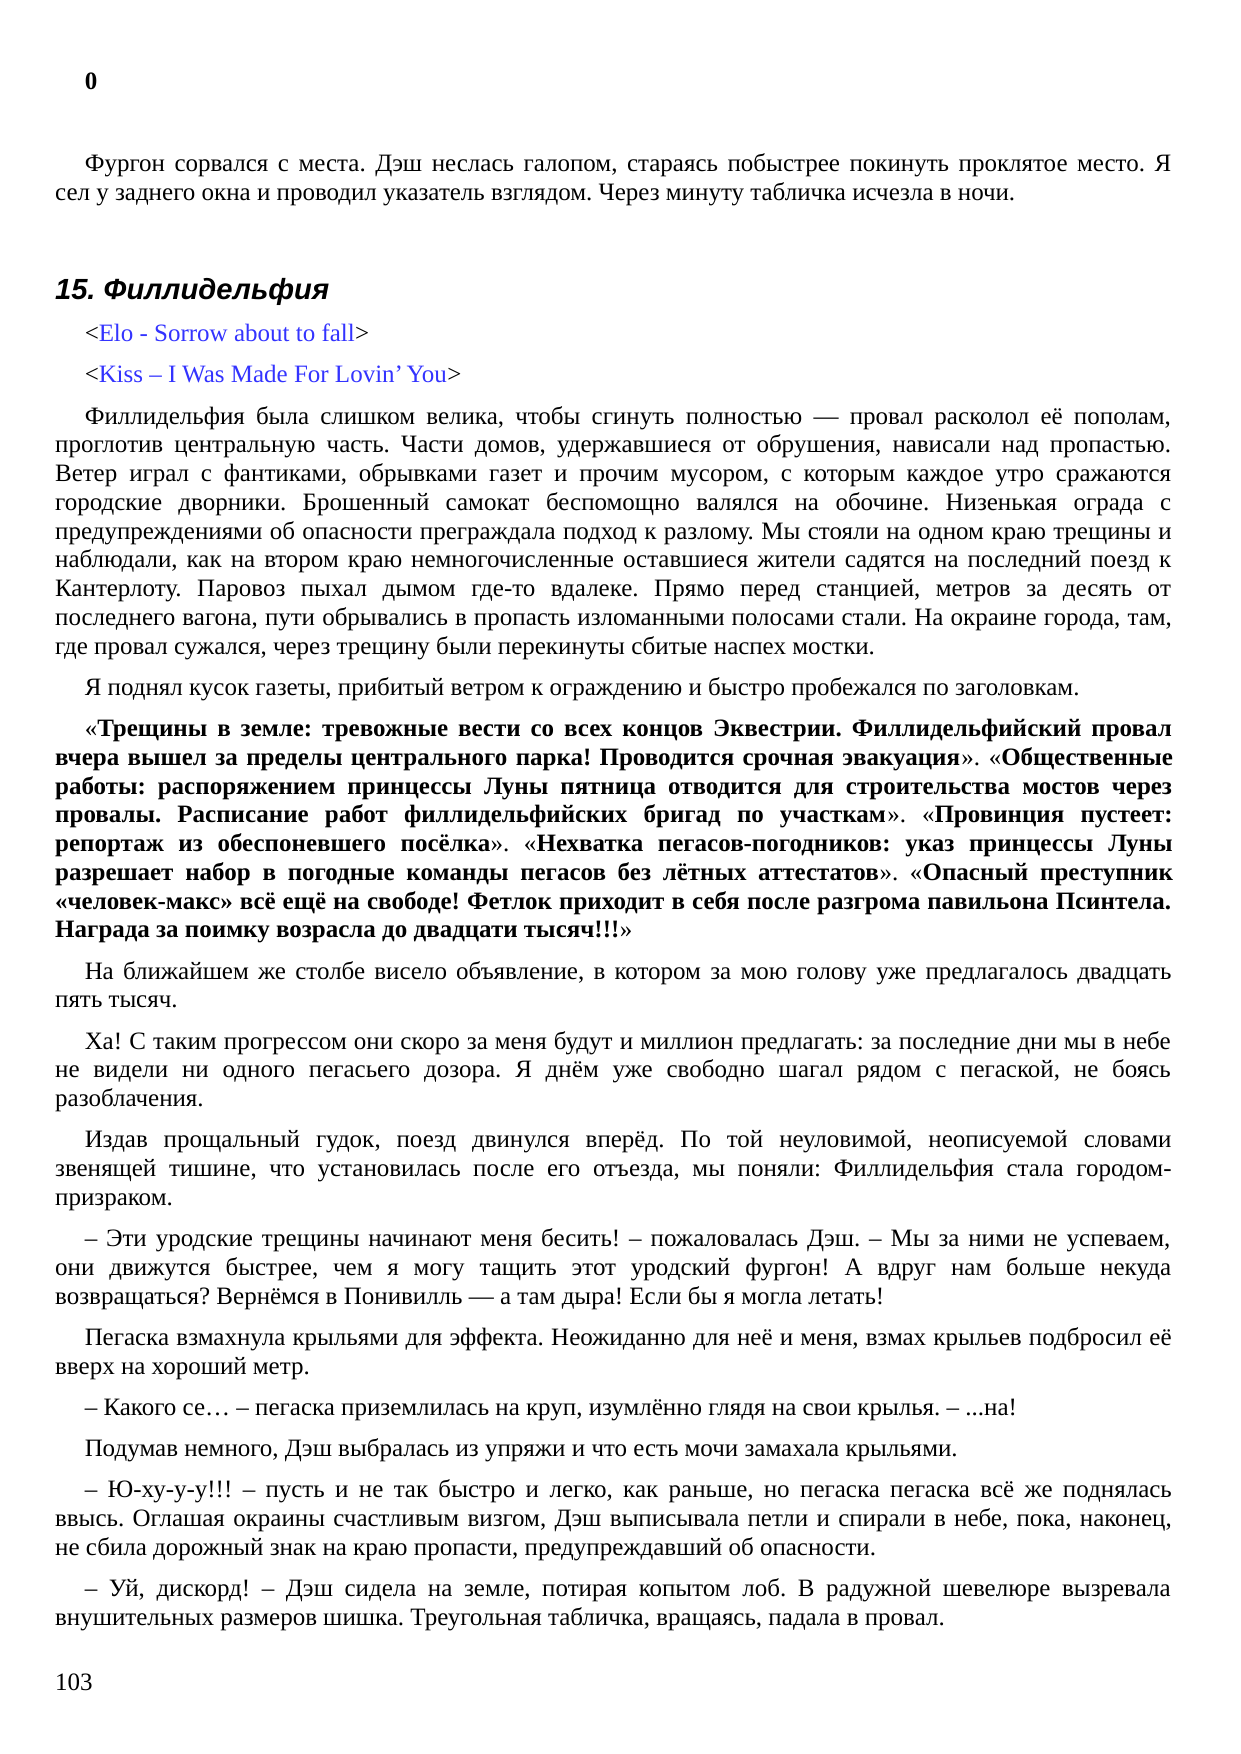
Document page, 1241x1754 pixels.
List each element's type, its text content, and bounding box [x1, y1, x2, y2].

text 0 [55, 66, 1173, 95]
text <Kiss – I Was Made For Lovin’ You> [55, 359, 1173, 388]
text Филлидельфия была слишком велика, чтобы сгинуть полностью — провал расколол её пополам, проглотив центральную часть. Части домов, удержавшиеся от обрушения, нависали над пропастью. Ветер играл с фантиками, обрывками газет и прочим мусором, с которым каждое утро сражаются городские дворники. Брошенный самокат беспомощно валялся на обочине. Низенькая ограда с предупреждениями об опасности преграждала подход к разлому. Мы стояли на одном краю трещины и наблюдали, как на втором краю немногочисленные оставшиеся жители садятся на последний поезд к Кантерлоту. Паровоз пыхал дымом где-то вдалеке. Прямо перед станцией, метров за десять от последнего вагона, пути обрывались в пропасть изломанными полосами стали. На окраине города, там, где провал сужался, через трещину были перекинуты сбитые наспех мостки. [55, 401, 1173, 659]
text Подумав немного, Дэш выбралась из упряжи и что есть мочи замахала крыльями. [55, 1433, 1173, 1462]
text Ха! С таким прогрессом они скоро за меня будут и миллион предлагать: за последние дни мы в небе не видели ни одного пегасьего дозора. Я днём уже свободно шагал рядом с пегаской, не боясь разоблачения. [55, 1026, 1173, 1112]
text Пегаска взмахнула крыльями для эффекта. Неожиданно для неё и меня, взмах крыльев подбросил её вверх на хороший метр. [55, 1322, 1173, 1379]
text – Ю-ху-у-у!!! – пусть и не так быстро и легко, как раньше, но пегаска пегаска всё же поднялась ввысь. Оглашая окраины счастливым визгом, Дэш выписывала петли и спирали в небе, пока, наконец, не сбила дорожный знак на краю пропасти, предупреждавший об опасности. [55, 1474, 1173, 1561]
text «Трещины в земле: тревожные вести со всех концов Эквестрии. Филлидельфийский провал вчера вышел за пределы центрального парка! Проводится срочная эвакуация». «Общественные работы: распоряжением принцессы Луны пятница отводится для строительства мостов через провалы. Расписание работ филлидельфийских бригад по участкам». «Провинция пустеет: репортаж из обеспоневшего посёлка». «Нехватка пегасов-погодников: указ принцессы Луны разрешает набор в погодные команды пегасов без лётных аттестатов». «Опасный преступник «человек-макс» всё ещё на свободе! Фетлок приходит в себя после разгрома павильона Псинтела. Награда за поимку возрасла до двадцати тысяч!!!» [55, 713, 1173, 943]
text <Elo - Sorrow about to fall> [55, 318, 1173, 347]
text – Какого се… – пегаска приземлилась на круп, изумлённо глядя на свои крылья. – ...на! [55, 1392, 1173, 1421]
subtitle 15. Филлидельфия [55, 272, 1173, 306]
text Я поднял кусок газеты, прибитый ветром к ограждению и быстро пробежался по заголовкам. [55, 672, 1173, 701]
text Фургон сорвался с места. Дэш неслась галопом, стараясь побыстрее покинуть проклятое место. Я сел у заднего окна и проводил указатель взглядом. Через минуту табличка исчезла в ночи. [55, 148, 1173, 206]
text На ближайшем же столбе висело объявление, в котором за мою голову уже предлагалось двадцать пять тысяч. [55, 956, 1173, 1013]
text Издав прощальный гудок, поезд двинулся вперёд. По той неуловимой, неописуемой словами звенящей тишине, что установилась после его отъезда, мы поняли: Филлидельфия стала городом-призраком. [55, 1124, 1173, 1211]
text – Уй, дискорд! – Дэш сидела на земле, потирая копытом лоб. В радужной шевелюре вызревала внушительных размеров шишка. Треугольная табличка, вращаясь, падала в провал. [55, 1573, 1173, 1631]
text – Эти уродские трещины начинают меня бесить! – пожаловалась Дэш. – Мы за ними не успеваем, они движутся быстрее, чем я могу тащить этот уродский фургон! А вдруг нам больше некуда возвращаться? Вернёмся в Понивилль — а там дыра! Если бы я могла летать! [55, 1223, 1173, 1309]
